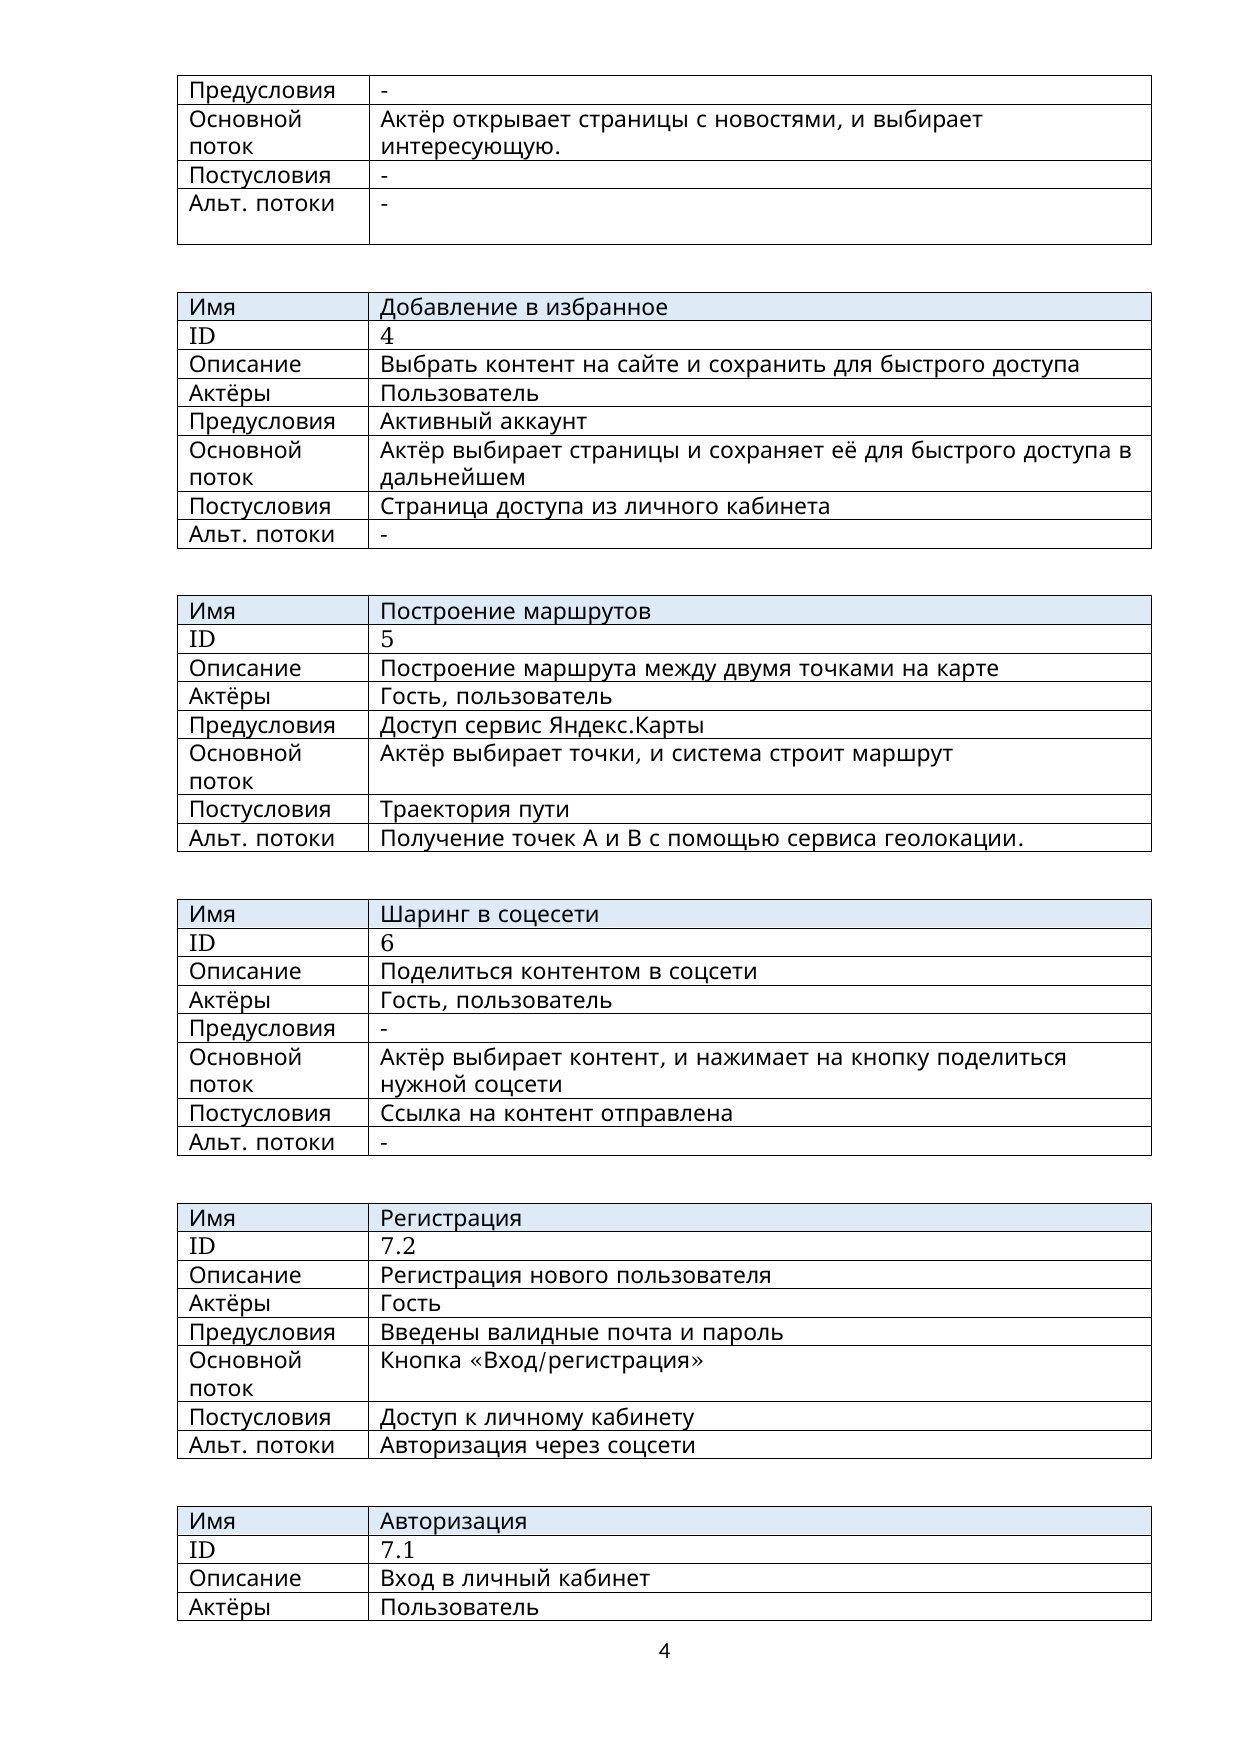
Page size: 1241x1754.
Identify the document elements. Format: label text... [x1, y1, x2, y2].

table_cell Описание [178, 1261, 368, 1288]
table_cell Актёр открывает страницы с новостями, и выбирает интересующую. [370, 105, 1151, 159]
table_cell Постусловия [178, 1402, 368, 1430]
table_cell Альт. потоки [178, 824, 368, 851]
table_header Шаринг в соцесети [369, 900, 1151, 927]
table_header Регистрация [369, 1204, 1151, 1231]
table_cell Регистрация нового пользователя [369, 1261, 1151, 1288]
table_header Имя [178, 596, 368, 624]
table_cell 7.1 [369, 1536, 1151, 1563]
table_cell Кнопка «Вход/регистрация» [369, 1346, 1151, 1401]
table_cell Введены валидные почта и пароль [369, 1318, 1151, 1345]
table_header Имя [178, 293, 368, 320]
table_cell Активный аккаунт [369, 407, 1151, 434]
table_cell 4 [369, 321, 1151, 349]
table_cell Предусловия [178, 1014, 368, 1042]
table_cell Альт. потоки [178, 1127, 368, 1155]
table_cell - [370, 161, 1151, 188]
table_cell ID [178, 321, 368, 349]
table_cell Постусловия [178, 795, 368, 823]
table_header Авторизация [369, 1507, 1151, 1534]
table_header Имя [178, 1507, 368, 1534]
table_cell Актёры [178, 1593, 368, 1620]
table_cell Гость [369, 1289, 1151, 1317]
table_cell Альт. потоки [178, 189, 369, 244]
table_cell Ссылка на контент отправлена [369, 1099, 1151, 1126]
table_cell 5 [369, 625, 1151, 652]
table_cell Предусловия [178, 1318, 368, 1345]
table_cell Основной поток [178, 1346, 368, 1401]
table_cell Страница доступа из личного кабинета [369, 492, 1151, 519]
table_cell Описание [178, 1564, 368, 1592]
table_cell Получение точек А и В с помощью сервиса геолокации. [369, 824, 1151, 851]
table_cell Основной поток [178, 1043, 368, 1098]
table_cell Актёры [178, 682, 368, 709]
table_cell Авторизация через соцсети [369, 1431, 1151, 1458]
table_cell Основной поток [178, 436, 368, 491]
table_cell Вход в личный кабинет [369, 1564, 1151, 1592]
table_cell Постусловия [178, 161, 369, 188]
table_cell - [369, 520, 1151, 548]
table_cell Предусловия [178, 76, 369, 103]
table_cell Постусловия [178, 492, 368, 519]
table_cell - [370, 76, 1151, 103]
table_cell ID [178, 1536, 368, 1563]
table_header Добавление в избранное [369, 293, 1151, 320]
table_cell Основной поток [178, 105, 369, 159]
table_cell Актёр выбирает страницы и сохраняет её для быстрого доступа в дальнейшем [369, 436, 1151, 491]
table_cell Поделиться контентом в соцсети [369, 957, 1151, 984]
table_header Имя [178, 1204, 368, 1231]
table_cell Описание [178, 654, 368, 681]
table_cell - [369, 1127, 1151, 1155]
table_cell - [370, 189, 1151, 244]
table_cell Актёр выбирает контент, и нажимает на кнопку поделиться нужной соцсети [369, 1043, 1151, 1098]
table_cell ID [178, 1232, 368, 1259]
table_cell ID [178, 929, 368, 956]
table_cell Альт. потоки [178, 1431, 368, 1458]
table_cell Гость, пользователь [369, 682, 1151, 709]
table_cell Предусловия [178, 407, 368, 434]
table_cell Основной поток [178, 739, 368, 794]
table_cell Актёры [178, 986, 368, 1013]
table_cell Гость, пользователь [369, 986, 1151, 1013]
table_cell Пользователь [369, 379, 1151, 406]
table_cell 7.2 [369, 1232, 1151, 1259]
table_cell Альт. потоки [178, 520, 368, 548]
table_header Имя [178, 900, 368, 927]
table_cell Пользователь [369, 1593, 1151, 1620]
table_cell Актёр выбирает точки, и система строит маршрут [369, 739, 1151, 794]
table_cell Описание [178, 350, 368, 377]
table_cell Предусловия [178, 711, 368, 738]
table_cell Траектория пути [369, 795, 1151, 823]
table_cell Доступ к личному кабинету [369, 1402, 1151, 1430]
table_cell Постусловия [178, 1099, 368, 1126]
table_cell 6 [369, 929, 1151, 956]
table_cell ID [178, 625, 368, 652]
table_cell Доступ сервис Яндекс.Карты [369, 711, 1151, 738]
table_cell Актёры [178, 379, 368, 406]
table_cell Построение маршрута между двумя точками на карте [369, 654, 1151, 681]
table_cell Описание [178, 957, 368, 984]
table_header Построение маршрутов [369, 596, 1151, 624]
table_cell Актёры [178, 1289, 368, 1317]
table_cell Выбрать контент на сайте и сохранить для быстрого доступа [369, 350, 1151, 377]
table_cell - [369, 1014, 1151, 1042]
